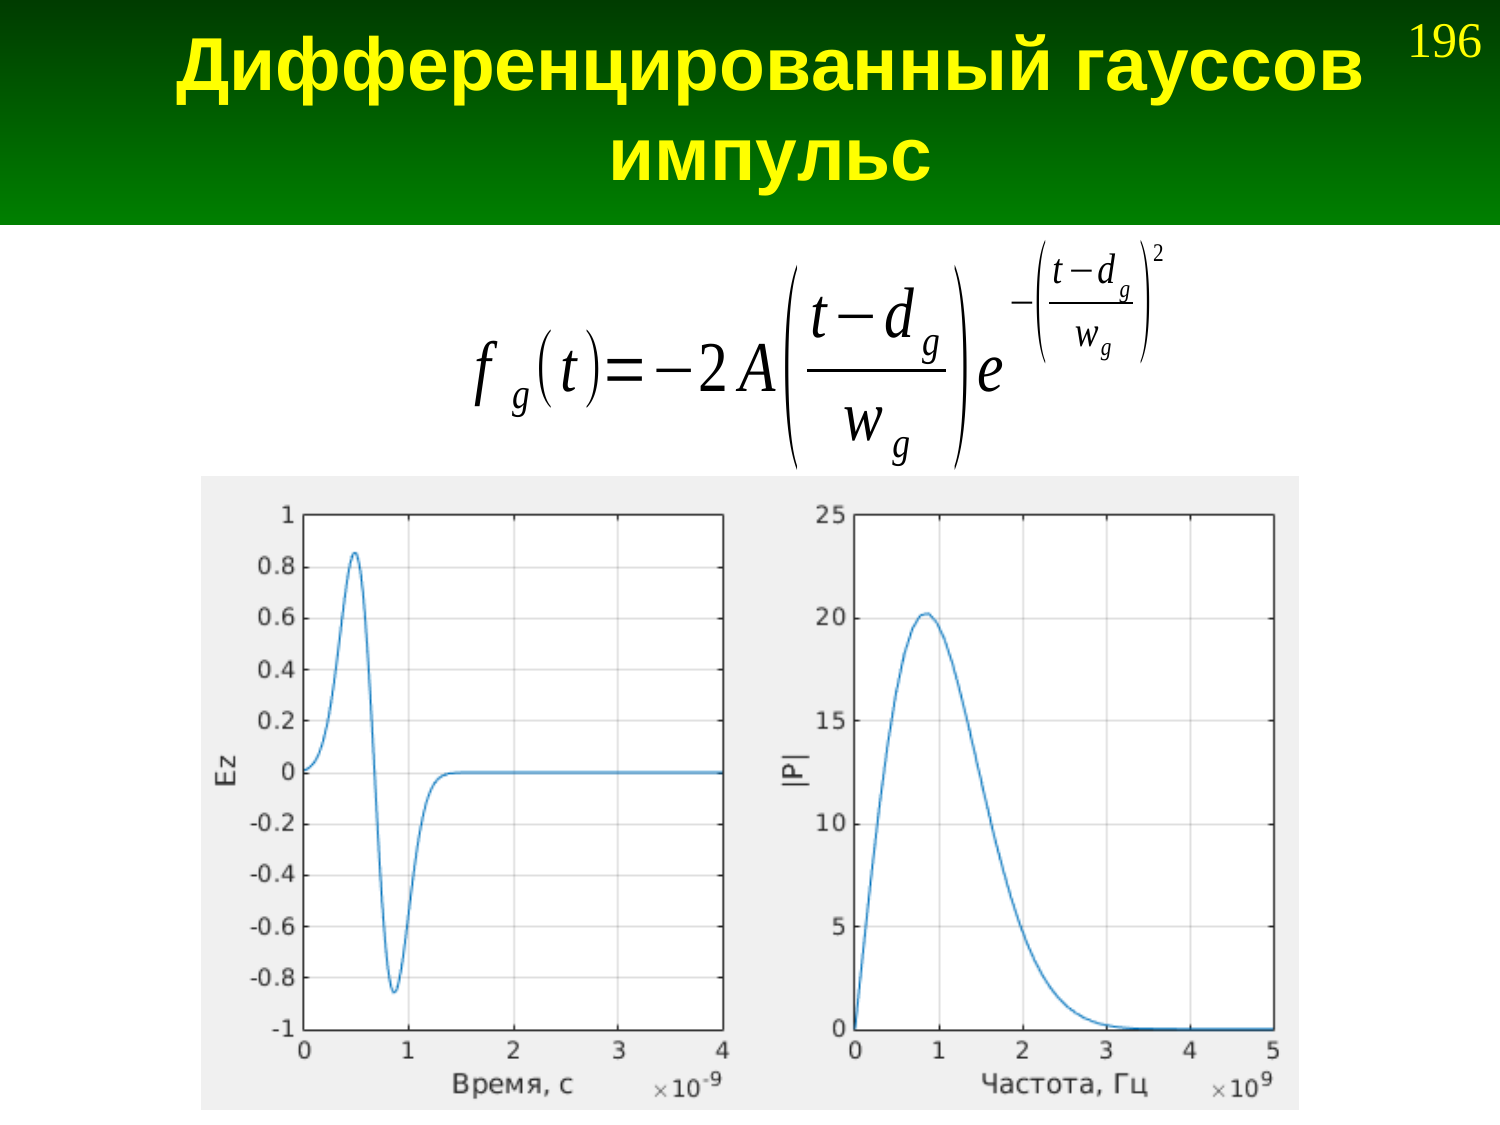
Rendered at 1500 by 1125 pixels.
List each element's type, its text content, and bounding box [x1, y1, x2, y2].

picture [201, 476, 1299, 1110]
title Дифференцированный гауссов импульс [100, 7, 1441, 204]
chart [448, 239, 1177, 476]
